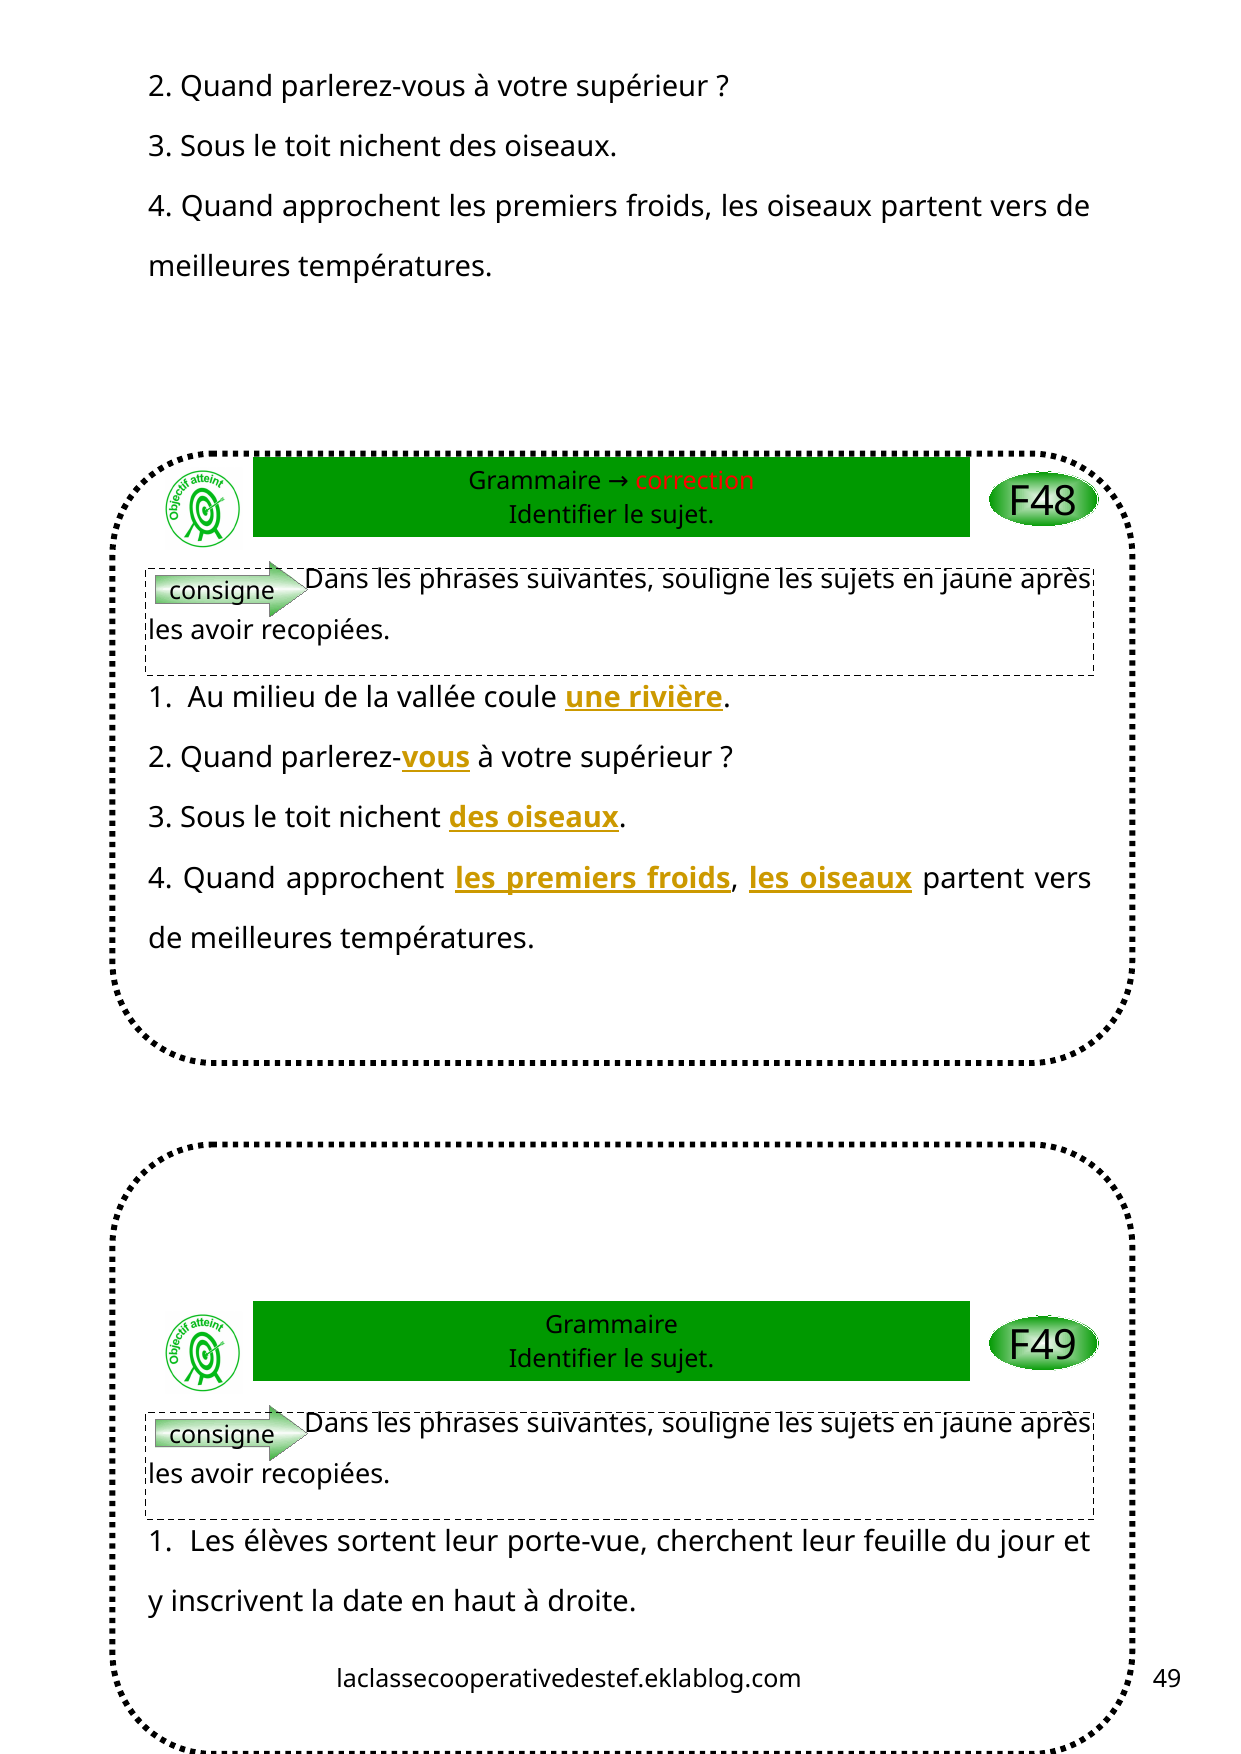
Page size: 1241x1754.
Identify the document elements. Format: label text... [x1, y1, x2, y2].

table_header [101, 429, 142, 457]
table_cell [248, 963, 991, 1014]
table_cell Grammaire → correction Identifier le sujet. [253, 457, 970, 537]
table_cell [1139, 963, 1181, 1014]
table_cell [970, 1381, 1098, 1398]
table_cell [1139, 537, 1181, 554]
table_cell [101, 1497, 142, 1514]
table_cell [59, 1497, 101, 1514]
table_cell [142, 537, 252, 554]
table_header [1139, 429, 1181, 457]
table_cell [101, 963, 142, 1014]
table_cell [1098, 1398, 1139, 1497]
picture [164, 467, 243, 550]
table_header [59, 429, 101, 457]
table_cell [1139, 1301, 1181, 1381]
table_cell [59, 653, 101, 670]
table_cell [1139, 554, 1181, 653]
table_header [970, 429, 1098, 457]
table_cell [1139, 1497, 1181, 1514]
table_cell Dans les phrases suivantes, souligne les sujets en jaune après les avoir recopiées. [142, 554, 1098, 653]
table_cell [970, 1301, 1098, 1381]
table_cell [1098, 670, 1139, 963]
table_cell [59, 1514, 101, 1626]
table_cell [142, 457, 252, 467]
table_cell [1139, 291, 1181, 342]
table_cell [1139, 457, 1181, 537]
table_cell [1139, 653, 1181, 670]
table_cell [1098, 291, 1139, 342]
table_cell [142, 1497, 1098, 1514]
table_cell [1098, 1301, 1139, 1381]
table_cell [1098, 653, 1139, 670]
table_cell [59, 1301, 101, 1381]
table_cell [991, 963, 1098, 1014]
table_cell [59, 670, 101, 963]
table_cell [1139, 1398, 1181, 1497]
table_cell [101, 537, 142, 554]
table_cell [1098, 1514, 1139, 1626]
table_cell [101, 554, 142, 653]
table_cell 2. Quand parlerez-vous à votre supérieur ? 3. Sous le toit nichent des oiseaux. 4. Quand approchent les premiers froids, les oiseaux partent vers de meilleures températures. [142, 59, 1098, 291]
table_header [1098, 429, 1139, 457]
table_cell [59, 291, 101, 342]
table_cell [59, 1381, 101, 1398]
table_header [1139, 1273, 1181, 1301]
table_cell [1139, 59, 1181, 291]
table_cell [101, 670, 142, 963]
table_header [1098, 1273, 1139, 1301]
table_cell [970, 537, 1098, 554]
table_cell [1098, 1381, 1139, 1398]
table_header [253, 429, 970, 457]
table_cell [253, 1381, 970, 1398]
table_cell [59, 59, 101, 291]
table_header [253, 1273, 970, 1301]
table_cell [59, 554, 101, 653]
table_cell [1139, 670, 1181, 963]
table_cell [142, 468, 164, 537]
table_cell [142, 1381, 252, 1398]
table_cell [142, 963, 248, 1014]
table_cell [248, 291, 991, 342]
table_cell [1098, 457, 1139, 537]
table_cell [59, 963, 101, 1014]
table_cell [1098, 963, 1139, 1014]
table_cell [1098, 554, 1139, 653]
table_cell 1. Au milieu de la vallée coule une rivière. 2. Quand parlerez-vous à votre supérieur ? 3. Sous le toit nichent des oiseaux. 4. Quand approchent les premiers froids, les oiseaux partent vers de meilleures températures. [142, 670, 1098, 963]
table_cell Dans les phrases suivantes, souligne les sujets en jaune après les avoir recopiées. [142, 1398, 1098, 1497]
table_cell [101, 1381, 142, 1398]
table_cell [59, 537, 101, 554]
table_header [59, 1273, 101, 1301]
table_cell [1139, 1514, 1181, 1626]
table_cell 1. Les élèves sortent leur porte-vue, cherchent leur feuille du jour et y inscrivent la date en haut à droite. [142, 1514, 1098, 1626]
table_cell [101, 291, 142, 342]
table_cell [970, 457, 1098, 537]
table_cell [101, 653, 142, 670]
table_cell [253, 537, 970, 554]
table_cell [142, 653, 1098, 670]
picture [164, 1311, 243, 1394]
table_header [142, 1273, 252, 1301]
table_cell [142, 291, 248, 342]
table_cell [101, 1301, 142, 1381]
table_cell [59, 1398, 101, 1497]
table_cell [101, 1514, 142, 1626]
table_cell [142, 1301, 252, 1381]
table_header [142, 429, 252, 457]
table_header [101, 1273, 142, 1301]
table_cell [1098, 1497, 1139, 1514]
table_header [970, 1273, 1098, 1301]
table_cell [243, 468, 252, 537]
table_cell [991, 291, 1098, 342]
table_cell [101, 457, 142, 537]
table_cell Grammaire Identifier le sujet. [253, 1301, 970, 1381]
table_cell [1098, 59, 1139, 291]
table_cell [59, 457, 101, 537]
table_cell [1139, 1381, 1181, 1398]
table_cell [101, 1398, 142, 1497]
table_cell [1098, 537, 1139, 554]
table_cell [101, 59, 142, 291]
